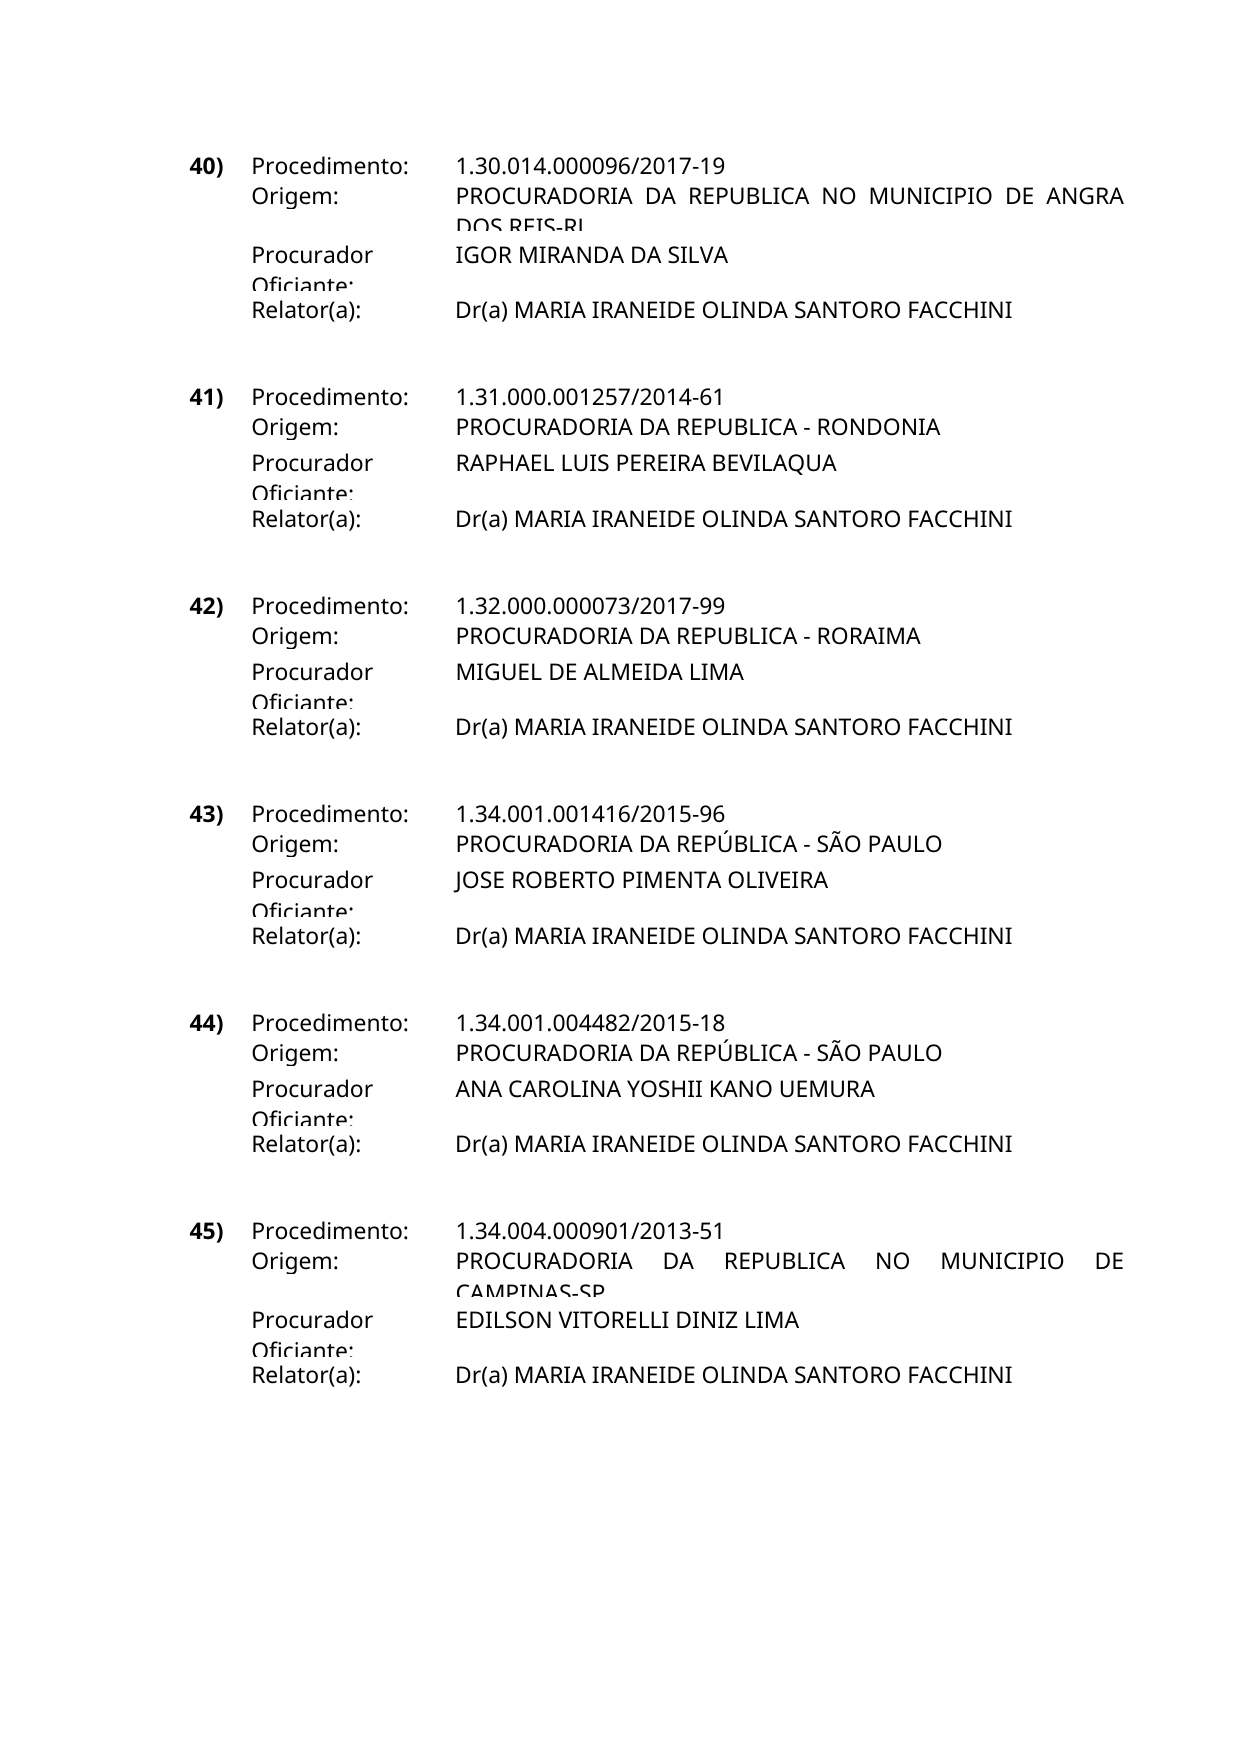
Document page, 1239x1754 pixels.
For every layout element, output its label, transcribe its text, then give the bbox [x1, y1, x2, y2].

table_cell [1125, 1158, 1239, 1215]
table_cell [0, 648, 189, 656]
table_cell [251, 1065, 455, 1073]
table_cell [455, 440, 1124, 447]
table_cell PROCURADORIA DA REPÚBLICA - SÃO PAULO [455, 828, 1124, 857]
table_cell Procurador Oficiante: [251, 656, 455, 708]
table_cell [189, 828, 251, 857]
table_cell [251, 231, 455, 238]
table_header Relator(a): [251, 711, 455, 740]
table_cell [251, 1158, 455, 1215]
table_cell 42) [189, 590, 251, 618]
table_cell 1.34.004.000901/2013-51 [455, 1215, 1124, 1244]
table_cell Procurador Oficiante: [251, 447, 455, 499]
table_cell [0, 857, 189, 864]
table_cell [1125, 648, 1239, 656]
table_cell [0, 798, 189, 827]
table_cell [455, 950, 1124, 1007]
table_cell [251, 209, 455, 231]
table_cell [455, 857, 1124, 864]
table_cell [0, 150, 189, 178]
table_cell [1125, 741, 1239, 798]
table_cell [251, 741, 455, 798]
table_cell Origem: [251, 1037, 455, 1065]
table_cell [251, 294, 1124, 324]
table_cell [1125, 1073, 1239, 1124]
table_header Dr(a) MARIA IRANEIDE OLINDA SANTORO FACCHINI [455, 711, 1122, 740]
table_header Dr(a) MARIA IRANEIDE OLINDA SANTORO FACCHINI [455, 503, 1122, 531]
table_cell [189, 1304, 251, 1355]
table_cell [0, 209, 189, 231]
table_cell [0, 1065, 189, 1073]
table_header Relator(a): [251, 294, 455, 323]
table_cell [189, 503, 251, 533]
table_cell [0, 1245, 189, 1274]
table_cell [189, 711, 251, 741]
table_cell 44) [189, 1007, 251, 1035]
table_cell ANA CAROLINA YOSHII KANO UEMURA [455, 1073, 1124, 1124]
table_cell Origem: [251, 180, 455, 208]
table_header Dr(a) MARIA IRANEIDE OLINDA SANTORO FACCHINI [455, 920, 1122, 948]
table_cell [1125, 864, 1239, 915]
table_cell [0, 503, 189, 533]
table_cell Procurador Oficiante: [251, 864, 455, 917]
table_cell [455, 648, 1124, 656]
table_cell [189, 741, 251, 798]
table_header [455, 0, 1124, 150]
table_header Dr(a) MARIA IRANEIDE OLINDA SANTORO FACCHINI [455, 294, 1122, 323]
table_header [251, 0, 455, 150]
table_cell [0, 1158, 189, 1215]
table_cell [189, 440, 251, 447]
table_cell [455, 324, 1124, 381]
table_cell [0, 656, 189, 707]
table_cell [1125, 1037, 1239, 1065]
table_cell [1125, 447, 1239, 498]
table_cell [189, 1073, 251, 1124]
table_cell [0, 1215, 189, 1244]
table_cell 1.34.001.004482/2015-18 [455, 1007, 1124, 1035]
table_cell 43) [189, 798, 251, 827]
table_cell [1125, 381, 1239, 409]
table_cell [0, 920, 189, 950]
table_cell [0, 864, 189, 915]
table_cell [1125, 209, 1239, 231]
table_cell [0, 180, 189, 208]
table_cell [251, 1128, 1124, 1158]
table_cell [455, 533, 1124, 589]
table_cell [455, 1065, 1124, 1073]
table_cell [189, 1037, 251, 1065]
table_cell [1125, 1304, 1239, 1355]
table_header Relator(a): [251, 1128, 455, 1157]
table_cell Procedimento: [251, 798, 455, 827]
table_cell [0, 741, 189, 798]
table_cell PROCURADORIA DA REPUBLICA - RORAIMA [455, 620, 1124, 648]
table_cell [189, 620, 251, 648]
table_cell [189, 294, 251, 324]
table_cell [1125, 920, 1239, 950]
table_cell [0, 533, 189, 589]
table_cell [1125, 950, 1239, 1007]
table_header Dr(a) MARIA IRANEIDE OLINDA SANTORO FACCHINI [455, 1359, 1122, 1388]
table_cell [1125, 828, 1239, 857]
table_cell [1125, 1007, 1239, 1035]
table_cell [251, 440, 455, 447]
table_cell [189, 411, 251, 439]
table_cell [0, 620, 189, 648]
table_cell [1125, 620, 1239, 648]
table_cell [1125, 1065, 1239, 1073]
table_cell Origem: [251, 828, 455, 857]
table_cell [1125, 503, 1239, 533]
table_cell [0, 1274, 189, 1296]
table_header Relator(a): [251, 1359, 455, 1388]
table_header Dr(a) MARIA IRANEIDE OLINDA SANTORO FACCHINI [455, 1128, 1122, 1157]
table_cell 1.34.001.001416/2015-96 [455, 798, 1124, 827]
table_cell 40) [189, 150, 251, 178]
table_cell EDILSON VITORELLI DINIZ LIMA [455, 1304, 1124, 1355]
table_cell [1125, 711, 1239, 741]
table_cell [189, 1359, 251, 1389]
table_cell JOSE ROBERTO PIMENTA OLIVEIRA [455, 864, 1124, 915]
table_cell 45) [189, 1215, 251, 1244]
table_cell 1.30.014.000096/2017-19 [455, 150, 1124, 178]
table_cell [189, 648, 251, 656]
table_cell PROCURADORIA DA REPUBLICA NO MUNICIPIO DE CAMPINAS-SP [455, 1245, 1124, 1296]
table_cell [0, 1007, 189, 1035]
table_cell IGOR MIRANDA DA SILVA [455, 239, 1124, 289]
table_cell [0, 828, 189, 857]
table_cell [189, 180, 251, 208]
table_cell [0, 440, 189, 447]
table_cell 41) [189, 381, 251, 409]
table_cell [0, 1296, 189, 1304]
table_cell RAPHAEL LUIS PEREIRA BEVILAQUA [455, 447, 1124, 498]
table_cell [189, 1245, 251, 1274]
table_cell [0, 231, 189, 238]
table_cell [0, 1359, 189, 1389]
table_cell [251, 711, 1124, 741]
table_cell [1125, 239, 1239, 289]
table_cell [251, 857, 455, 864]
table_cell [0, 294, 189, 324]
table_cell PROCURADORIA DA REPUBLICA NO MUNICIPIO DE ANGRA DOS REIS-RJ [455, 180, 1124, 231]
table_cell [1125, 440, 1239, 447]
table_cell [189, 950, 251, 1007]
table_cell [189, 239, 251, 289]
table_cell [189, 231, 251, 238]
table_cell [1125, 1274, 1239, 1296]
table_cell [0, 1128, 189, 1158]
table_cell Origem: [251, 1245, 455, 1274]
table_cell [1125, 533, 1239, 589]
table_cell [0, 950, 189, 1007]
table_cell [0, 447, 189, 498]
table_cell [189, 324, 251, 381]
table_header [0, 0, 189, 150]
table_cell [1125, 590, 1239, 618]
table_cell [189, 1158, 251, 1215]
table_cell [0, 411, 189, 439]
table_cell [251, 324, 455, 381]
table_cell [0, 590, 189, 618]
table_cell [0, 1037, 189, 1065]
table_header Relator(a): [251, 920, 455, 948]
table_cell [189, 864, 251, 915]
table_header [1125, 0, 1239, 150]
table_cell [251, 648, 455, 656]
table_cell [189, 447, 251, 498]
table_cell [0, 1304, 189, 1355]
table_cell [1125, 294, 1239, 324]
table_cell Procurador Oficiante: [251, 239, 455, 291]
table_cell [1125, 150, 1239, 178]
table_cell [189, 857, 251, 864]
table_cell [251, 503, 1124, 533]
table_cell [1125, 857, 1239, 864]
table_cell [251, 950, 455, 1007]
table_cell PROCURADORIA DA REPÚBLICA - SÃO PAULO [455, 1037, 1124, 1065]
table_cell [1125, 1128, 1239, 1158]
table_cell [189, 209, 251, 231]
table_cell Procurador Oficiante: [251, 1304, 455, 1356]
table_cell [189, 1296, 251, 1304]
table_cell PROCURADORIA DA REPUBLICA - RONDONIA [455, 411, 1124, 439]
table_cell MIGUEL DE ALMEIDA LIMA [455, 656, 1124, 707]
table_cell [189, 1128, 251, 1158]
table_header Relator(a): [251, 503, 455, 531]
table_cell [1125, 1245, 1239, 1274]
table_cell Procedimento: [251, 381, 455, 409]
table_cell Procurador Oficiante: [251, 1073, 455, 1125]
table_cell [0, 711, 189, 741]
table_cell Origem: [251, 411, 455, 439]
table_header [189, 0, 251, 150]
table_cell Origem: [251, 620, 455, 648]
table_cell [189, 656, 251, 707]
table_cell [1125, 324, 1239, 381]
table_cell [1125, 1215, 1239, 1244]
table_cell [1125, 231, 1239, 238]
table_cell [1125, 1296, 1239, 1304]
table_cell [1125, 656, 1239, 707]
table_cell Procedimento: [251, 1215, 455, 1244]
table_cell [1125, 180, 1239, 208]
table_cell [251, 920, 1124, 950]
table_cell [1125, 798, 1239, 827]
table_cell [251, 533, 455, 589]
table_cell [189, 1065, 251, 1073]
table_cell 1.32.000.000073/2017-99 [455, 590, 1124, 618]
table_cell [1125, 411, 1239, 439]
table_cell [455, 1296, 1124, 1304]
table_cell [0, 1073, 189, 1124]
table_cell 1.31.000.001257/2014-61 [455, 381, 1124, 409]
table_cell Procedimento: [251, 1007, 455, 1035]
table_cell Procedimento: [251, 150, 455, 178]
table_cell [251, 1296, 455, 1304]
table_cell [251, 1274, 455, 1296]
table_cell [189, 1274, 251, 1296]
table_cell Procedimento: [251, 590, 455, 618]
table_cell [0, 381, 189, 409]
table_cell [189, 533, 251, 589]
table_cell [455, 741, 1124, 798]
table_cell [455, 231, 1124, 238]
table_cell [189, 920, 251, 950]
table_cell [1125, 1359, 1239, 1389]
table_cell [0, 239, 189, 289]
table_cell [0, 324, 189, 381]
table_cell [455, 1158, 1124, 1215]
